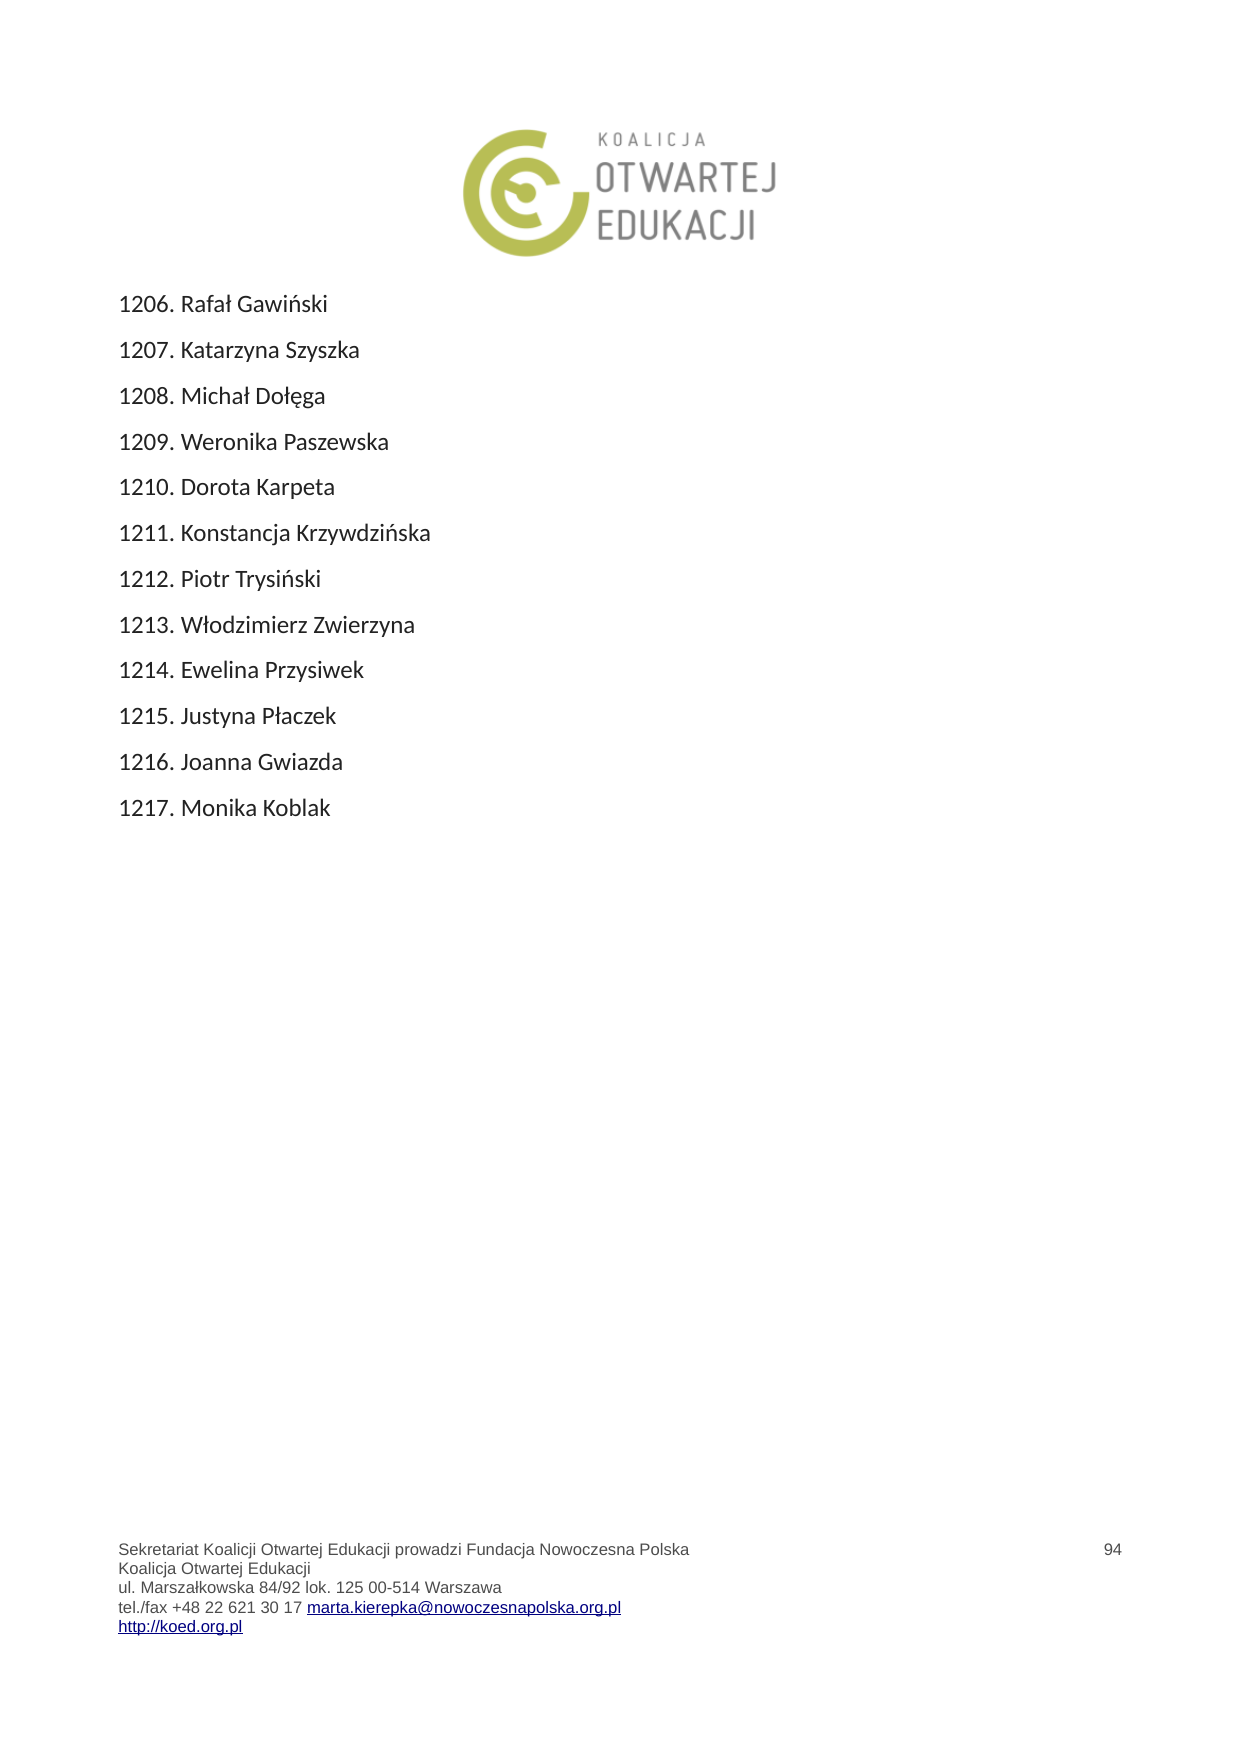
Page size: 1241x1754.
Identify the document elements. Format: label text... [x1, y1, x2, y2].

text 1214. Ewelina Przysiwek [118, 654, 1122, 685]
text 1210. Dorota Karpeta [118, 472, 1122, 502]
text 1206. Rafał Gawiński [118, 289, 1122, 319]
text 1208. Michał Dołęga [118, 380, 1122, 411]
picture [461, 128, 779, 258]
text 1216. Joanna Gwiazda [118, 746, 1122, 776]
text 1207. Katarzyna Szyszka [118, 334, 1122, 365]
text 1211. Konstancja Krzywdzińska [118, 517, 1122, 548]
text 1215. Justyna Płaczek [118, 700, 1122, 731]
text 1213. Włodzimierz Zwierzyna [118, 609, 1122, 639]
text 1217. Monika Koblak [118, 792, 1122, 822]
text 1209. Weronika Paszewska [118, 426, 1122, 456]
text 1212. Piotr Trysiński [118, 563, 1122, 593]
